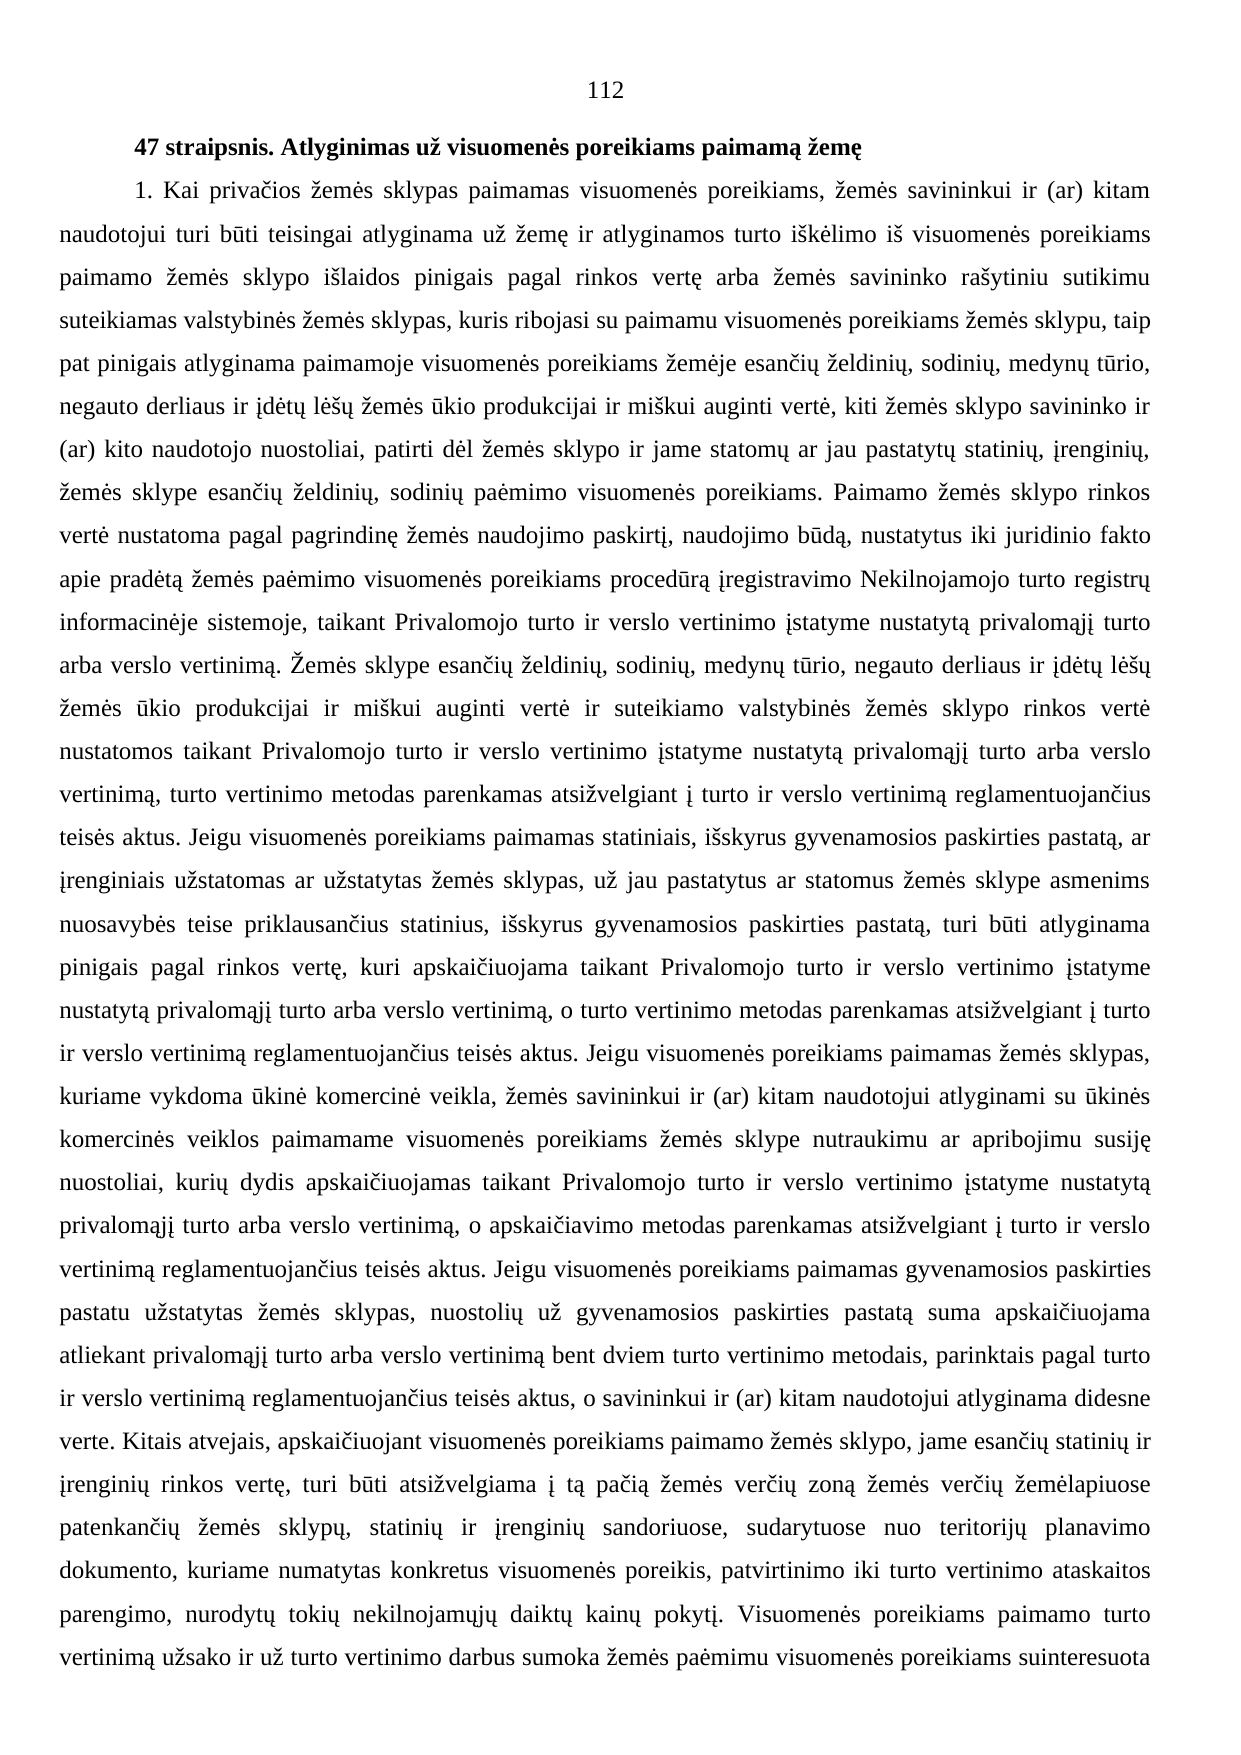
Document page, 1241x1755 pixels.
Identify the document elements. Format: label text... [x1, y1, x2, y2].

text 47 straipsnis. Atlyginimas už visuomenės poreikiams paimamą žemę [59, 132, 1152, 161]
text 1. Kai privačios žemės sklypas paimamas visuomenės poreikiams, žemės savininkui ir (ar) kitam naudotojui turi būti teisingai atlyginama už žemę ir atlyginamos turto iškėlimo iš visuomenės poreikiams paimamo žemės sklypo išlaidos pinigais pagal rinkos vertę arba žemės savininko rašytiniu sutikimu suteikiamas valstybinės žemės sklypas, kuris ribojasi su paimamu visuomenės poreikiams žemės sklypu, taip pat pinigais atlyginama paimamoje visuomenės poreikiams žemėje esančių želdinių, sodinių, medynų tūrio, negauto derliaus ir įdėtų lėšų žemės ūkio produkcijai ir miškui auginti vertė, kiti žemės sklypo savininko ir (ar) kito naudotojo nuostoliai, patirti dėl žemės sklypo ir jame statomų ar jau pastatytų statinių, įrenginių, žemės sklype esančių želdinių, sodinių paėmimo visuomenės poreikiams. Paimamo žemės sklypo rinkos vertė nustatoma pagal pagrindinę žemės naudojimo paskirtį, naudojimo būdą, nustatytus iki juridinio fakto apie pradėtą žemės paėmimo visuomenės poreikiams procedūrą įregistravimo Nekilnojamojo turto registrų informacinėje sistemoje, taikant Privalomojo turto ir verslo vertinimo įstatyme nustatytą privalomąjį turto arba verslo vertinimą. Žemės sklype esančių želdinių, sodinių, medynų tūrio, negauto derliaus ir įdėtų lėšų žemės ūkio produkcijai ir miškui auginti vertė ir suteikiamo valstybinės žemės sklypo rinkos vertė nustatomos taikant Privalomojo turto ir verslo vertinimo įstatyme nustatytą privalomąjį turto arba verslo vertinimą, turto vertinimo metodas parenkamas atsižvelgiant į turto ir verslo vertinimą reglamentuojančius teisės aktus. Jeigu visuomenės poreikiams paimamas statiniais, išskyrus gyvenamosios paskirties pastatą, ar įrenginiais užstatomas ar užstatytas žemės sklypas, už jau pastatytus ar statomus žemės sklype asmenims nuosavybės teise priklausančius statinius, išskyrus gyvenamosios paskirties pastatą, turi būti atlyginama pinigais pagal rinkos vertę, kuri apskaičiuojama taikant Privalomojo turto ir verslo vertinimo įstatyme nustatytą privalomąjį turto arba verslo vertinimą, o turto vertinimo metodas parenkamas atsižvelgiant į turto ir verslo vertinimą reglamentuojančius teisės aktus. Jeigu visuomenės poreikiams paimamas žemės sklypas, kuriame vykdoma ūkinė komercinė veikla, žemės savininkui ir (ar) kitam naudotojui atlyginami su ūkinės komercinės veiklos paimamame visuomenės poreikiams žemės sklype nutraukimu ar apribojimu susiję nuostoliai, kurių dydis apskaičiuojamas taikant Privalomojo turto ir verslo vertinimo įstatyme nustatytą privalomąjį turto arba verslo vertinimą, o apskaičiavimo metodas parenkamas atsižvelgiant į turto ir verslo vertinimą reglamentuojančius teisės aktus. Jeigu visuomenės poreikiams paimamas gyvenamosios paskirties pastatu užstatytas žemės sklypas, nuostolių už gyvenamosios paskirties pastatą suma apskaičiuojama atliekant privalomąjį turto arba verslo vertinimą bent dviem turto vertinimo metodais, parinktais pagal turto ir verslo vertinimą reglamentuojančius teisės aktus, o savininkui ir (ar) kitam naudotojui atlyginama didesne verte. Kitais atvejais, apskaičiuojant visuomenės poreikiams paimamo žemės sklypo, jame esančių statinių ir įrenginių rinkos vertę, turi būti atsižvelgiama į tą pačią žemės verčių zoną žemės verčių žemėlapiuose patenkančių žemės sklypų, statinių ir įrenginių sandoriuose, sudarytuose nuo teritorijų planavimo dokumento, kuriame numatytas konkretus visuomenės poreikis, patvirtinimo iki turto vertinimo ataskaitos parengimo, nurodytų tokių nekilnojamųjų daiktų kainų pokytį. Visuomenės poreikiams paimamo turto vertinimą užsako ir už turto vertinimo darbus sumoka žemės paėmimu visuomenės poreikiams suinteresuota [59, 176, 1152, 1671]
